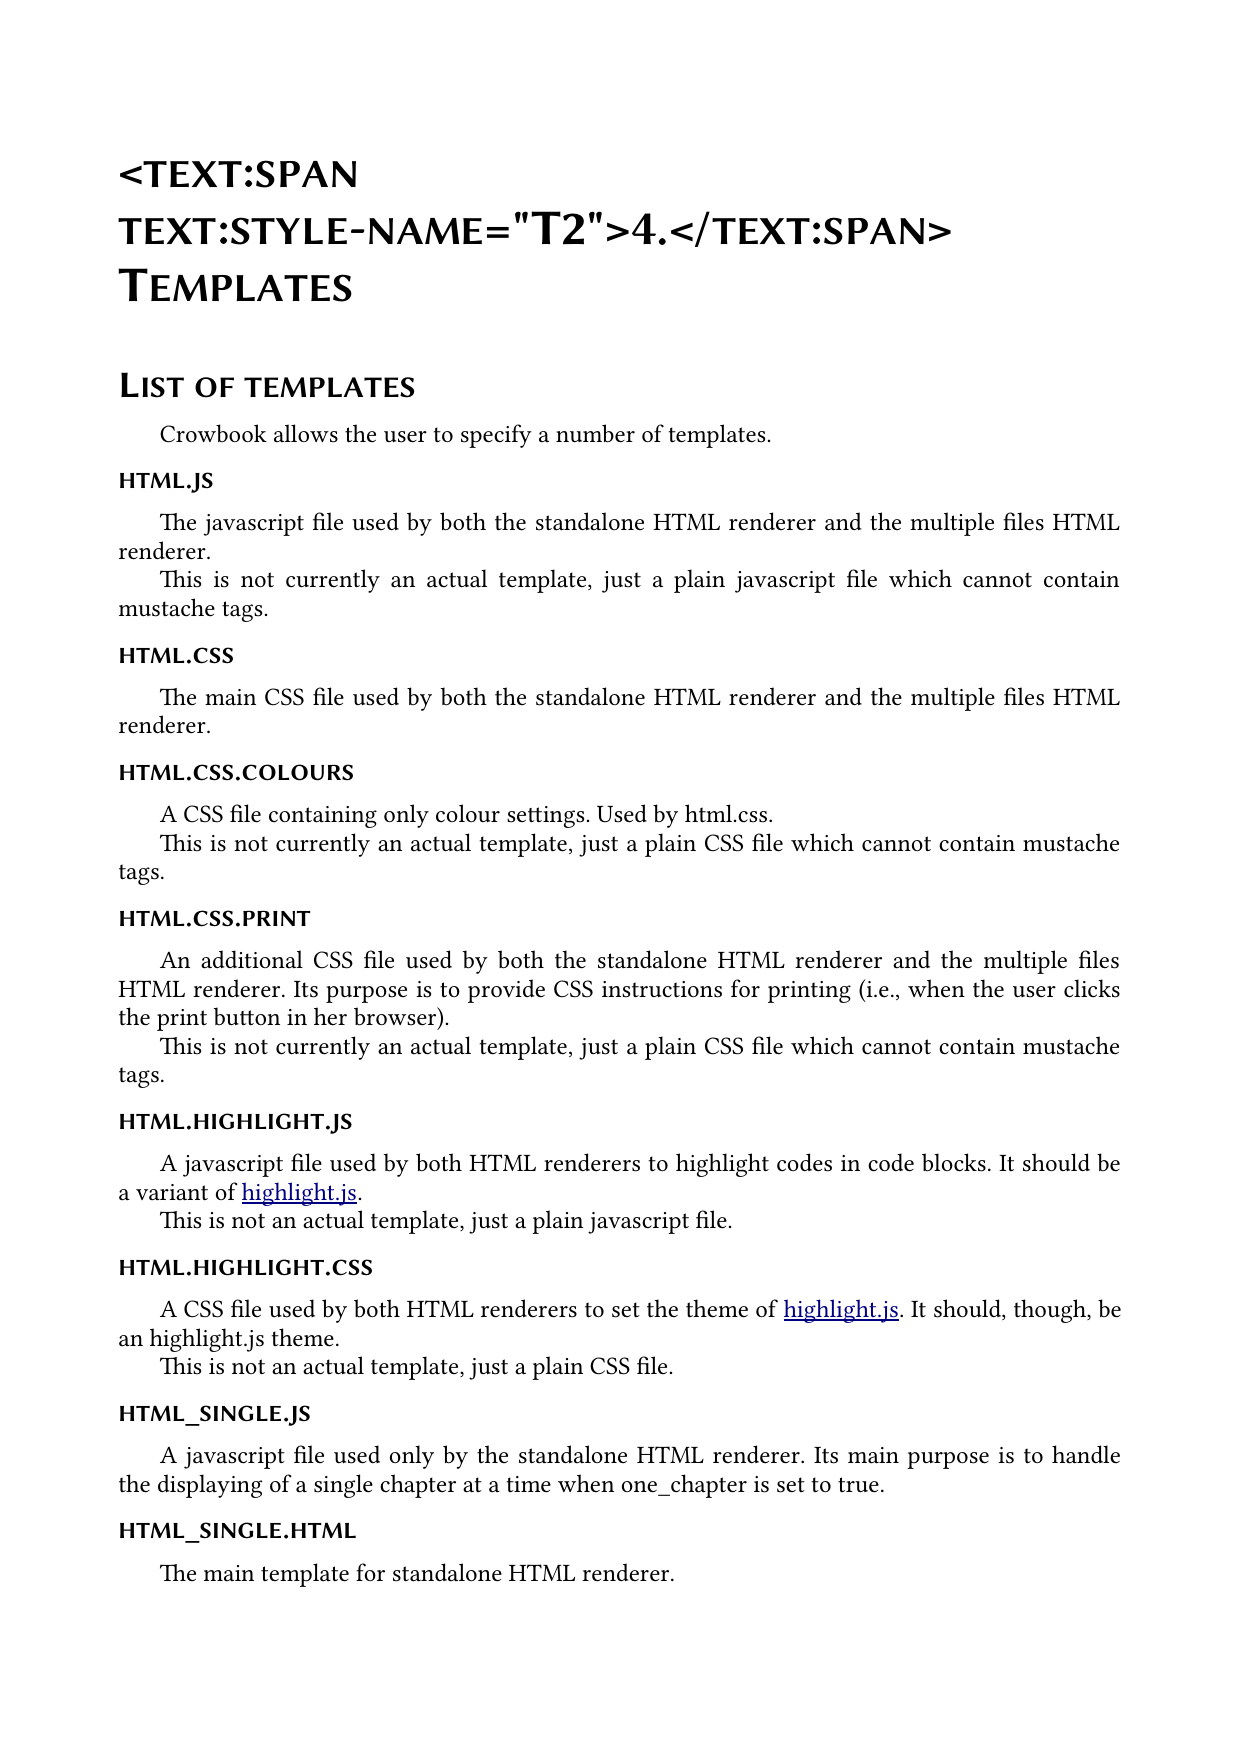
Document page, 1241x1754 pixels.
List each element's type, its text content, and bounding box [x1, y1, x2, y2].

text A javascript file used only by the standalone HTML renderer. Its main purpose is to handle the displaying of a single chapter at a time when one_chapter is set to true. [118, 1441, 1122, 1498]
text This is not currently an actual template, just a plain CSS file which cannot contain mustache tags. [118, 829, 1122, 886]
subtitle html.css.print [118, 901, 1122, 934]
text A CSS file used by both HTML renderers to set the theme of highlight.js. It should, though, be an highlight.js theme. [118, 1295, 1122, 1352]
text The main template for standalone HTML renderer. [118, 1558, 1122, 1587]
text A CSS file containing only colour settings. Used by html.css. [118, 800, 1122, 829]
text An additional CSS file used by both the standalone HTML renderer and the multiple files HTML renderer. Its purpose is to provide CSS instructions for printing (i.e., when the user clicks the print button in her browser). [118, 946, 1122, 1032]
text This is not an actual template, just a plain CSS file. [118, 1352, 1122, 1381]
text This is not currently an actual template, just a plain CSS file which cannot contain mustache tags. [118, 1032, 1122, 1089]
subtitle html.css.colours [118, 754, 1122, 788]
subtitle html.highlight.css [118, 1249, 1122, 1283]
subtitle List of templates [118, 364, 1122, 407]
text The javascript file used by both the standalone HTML renderer and the multiple files HTML renderer. [118, 508, 1122, 566]
text The main CSS file used by both the standalone HTML renderer and the multiple files HTML renderer. [118, 683, 1122, 740]
subtitle html.css [118, 637, 1122, 670]
subtitle <text:span text:style-name="T2">4.</text:span> Templates [118, 143, 1122, 314]
text A javascript file used by both HTML renderers to highlight codes in code blocks. It should be a variant of highlight.js. [118, 1149, 1122, 1206]
subtitle html_single.js [118, 1395, 1122, 1429]
text Crowbook allows the user to specify a number of templates. [118, 419, 1122, 448]
subtitle html_single.html [118, 1513, 1122, 1546]
subtitle html.highlight.js [118, 1103, 1122, 1137]
text This is not currently an actual template, just a plain javascript file which cannot contain mustache tags. [118, 566, 1122, 623]
subtitle html.js [118, 463, 1122, 496]
text This is not an actual template, just a plain javascript file. [118, 1206, 1122, 1235]
